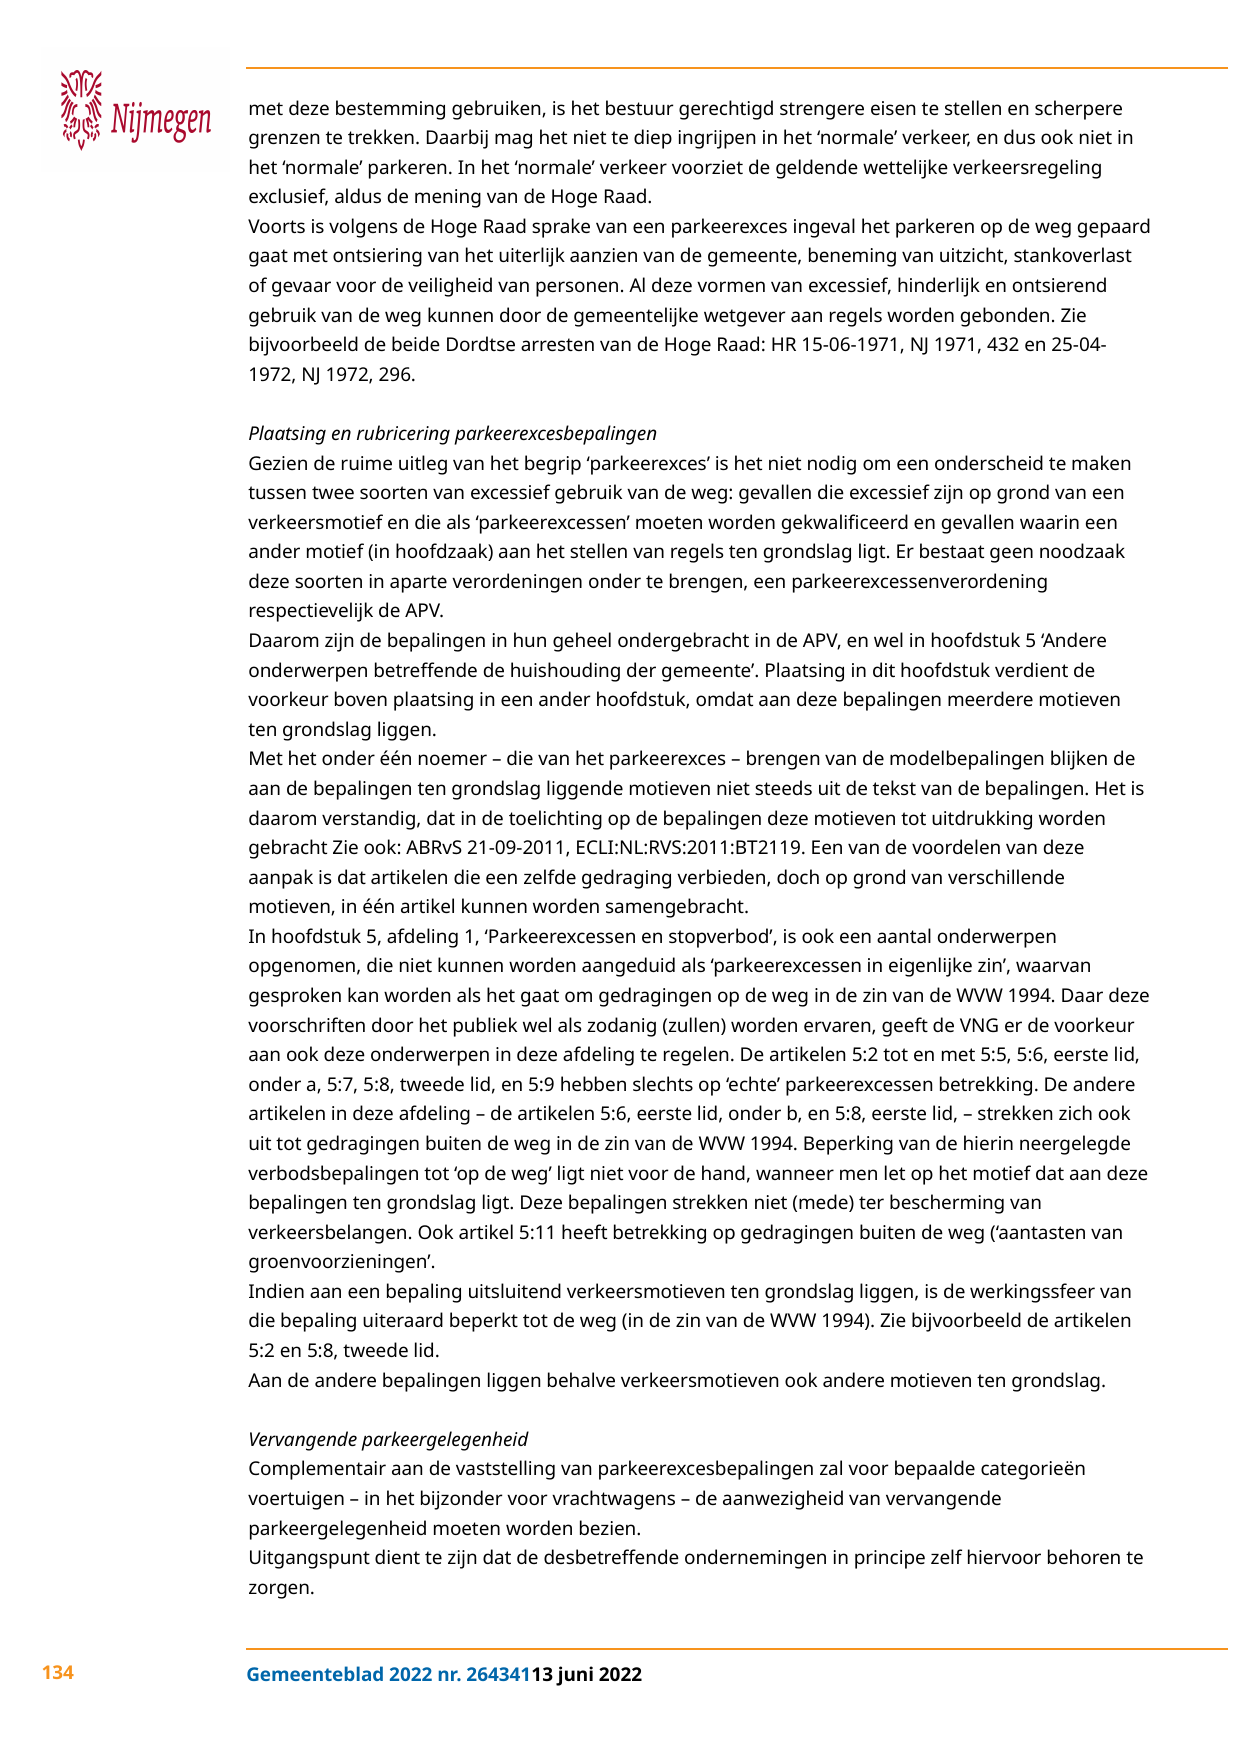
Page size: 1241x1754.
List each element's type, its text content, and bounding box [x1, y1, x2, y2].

picture [41, 47, 231, 172]
text In hoofdstuk 5, afdeling 1, ‘Parkeerexcessen en stopverbod’, is ook een aantal onderwerpen opgenomen, die niet kunnen worden aangeduid als ‘parkeerexcessen in eigenlijke zin’, waarvan gesproken kan worden als het gaat om gedragingen op de weg in de zin van de WVW 1994. Daar deze voorschriften door het publiek wel als zodanig (zullen) worden ervaren, geeft de VNG er de voorkeur aan ook deze onderwerpen in deze afdeling te regelen. De artikelen 5:2 tot en met 5:5, 5:6, eerste lid, onder a, 5:7, 5:8, tweede lid, en 5:9 hebben slechts op ‘echte’ parkeerexcessen betrekking. De andere artikelen in deze afdeling – de artikelen 5:6, eerste lid, onder b, en 5:8, eerste lid, – strekken zich ook uit tot gedragingen buiten de weg in de zin van de WVW 1994. Beperking van de hierin neergelegde verbodsbepalingen tot ‘op de weg’ ligt niet voor de hand, wanneer men let op het motief dat aan deze bepalingen ten grondslag ligt. Deze bepalingen strekken niet (mede) ter bescherming van verkeersbelangen. Ook artikel 5:11 heeft betrekking op gedragingen buiten de weg (‘aantasten van groenvoorzieningen’. [248, 923, 1152, 1274]
text Met het onder één noemer – die van het parkeerexces – brengen van de modelbepalingen blijken de aan de bepalingen ten grondslag liggende motieven niet steeds uit de tekst van de bepalingen. Het is daarom verstandig, dat in de toelichting op de bepalingen deze motieven tot uitdrukking worden gebracht Zie ook: ABRvS 21-09-2011, ECLI:NL:RVS:2011:BT2119. Een van de voordelen van deze aanpak is dat artikelen die een zelfde gedraging verbieden, doch op grond van verschillende motieven, in één artikel kunnen worden samengebracht. [248, 746, 1152, 919]
text Uitgangspunt dient te zijn dat de desbetreffende ondernemingen in principe zelf hiervoor behoren te zorgen. [248, 1544, 1152, 1600]
text Vervangende parkeergelegenheid [248, 1426, 1152, 1452]
text Plaatsing en rubricering parkeerexcesbepalingen [248, 420, 1152, 446]
text Indien aan een bepaling uitsluitend verkeersmotieven ten grondslag liggen, is de werkingssfeer van die bepaling uiteraard beperkt tot de weg (in de zin van de WVW 1994). Zie bijvoorbeeld de artikelen 5:2 en 5:8, tweede lid. [248, 1278, 1152, 1363]
text Daarom zijn de bepalingen in hun geheel ondergebracht in de APV, en wel in hoofdstuk 5 ‘Andere onderwerpen betreffende de huishouding der gemeente’. Plaatsing in dit hoofdstuk verdient de voorkeur boven plaatsing in een ander hoofdstuk, omdat aan deze bepalingen meerdere motieven ten grondslag liggen. [248, 627, 1152, 742]
text met deze bestemming gebruiken, is het bestuur gerechtigd strengere eisen te stellen en scherpere grenzen te trekken. Daarbij mag het niet te diep ingrijpen in het ‘normale’ verkeer, en dus ook niet in het ‘normale’ parkeren. In het ‘normale’ verkeer voorziet de geldende wettelijke verkeersregeling exclusief, aldus de mening van de Hoge Raad. [248, 95, 1152, 209]
text Complementair aan de vaststelling van parkeerexcesbepalingen zal voor bepaalde categorieën voertuigen – in het bijzonder voor vrachtwagens – de aanwezigheid van vervangende parkeergelegenheid moeten worden bezien. [248, 1456, 1152, 1541]
text Voorts is volgens de Hoge Raad sprake van een parkeerexces ingeval het parkeren op de weg gepaard gaat met ontsiering van het uiterlijk aanzien van de gemeente, beneming van uitzicht, stankoverlast of gevaar voor de veiligheid van personen. Al deze vormen van excessief, hinderlijk en ontsierend gebruik van de weg kunnen door de gemeentelijke wetgever aan regels worden gebonden. Zie bijvoorbeeld de beide Dordtse arresten van de Hoge Raad: HR 15-06-1971, NJ 1971, 432 en 25-04-1972, NJ 1972, 296. [248, 213, 1152, 387]
text Gezien de ruime uitleg van het begrip ‘parkeerexces’ is het niet nodig om een onderscheid te maken tussen twee soorten van excessief gebruik van de weg: gevallen die excessief zijn op grond van een verkeersmotief en die als ‘parkeerexcessen’ moeten worden gekwalificeerd en gevallen waarin een ander motief (in hoofdzaak) aan het stellen van regels ten grondslag ligt. Er bestaat geen noodzaak deze soorten in aparte verordeningen onder te brengen, een parkeerexcessenverordening respectievelijk de APV. [248, 450, 1152, 623]
text Aan de andere bepalingen liggen behalve verkeersmotieven ook andere motieven ten grondslag. [248, 1367, 1152, 1393]
